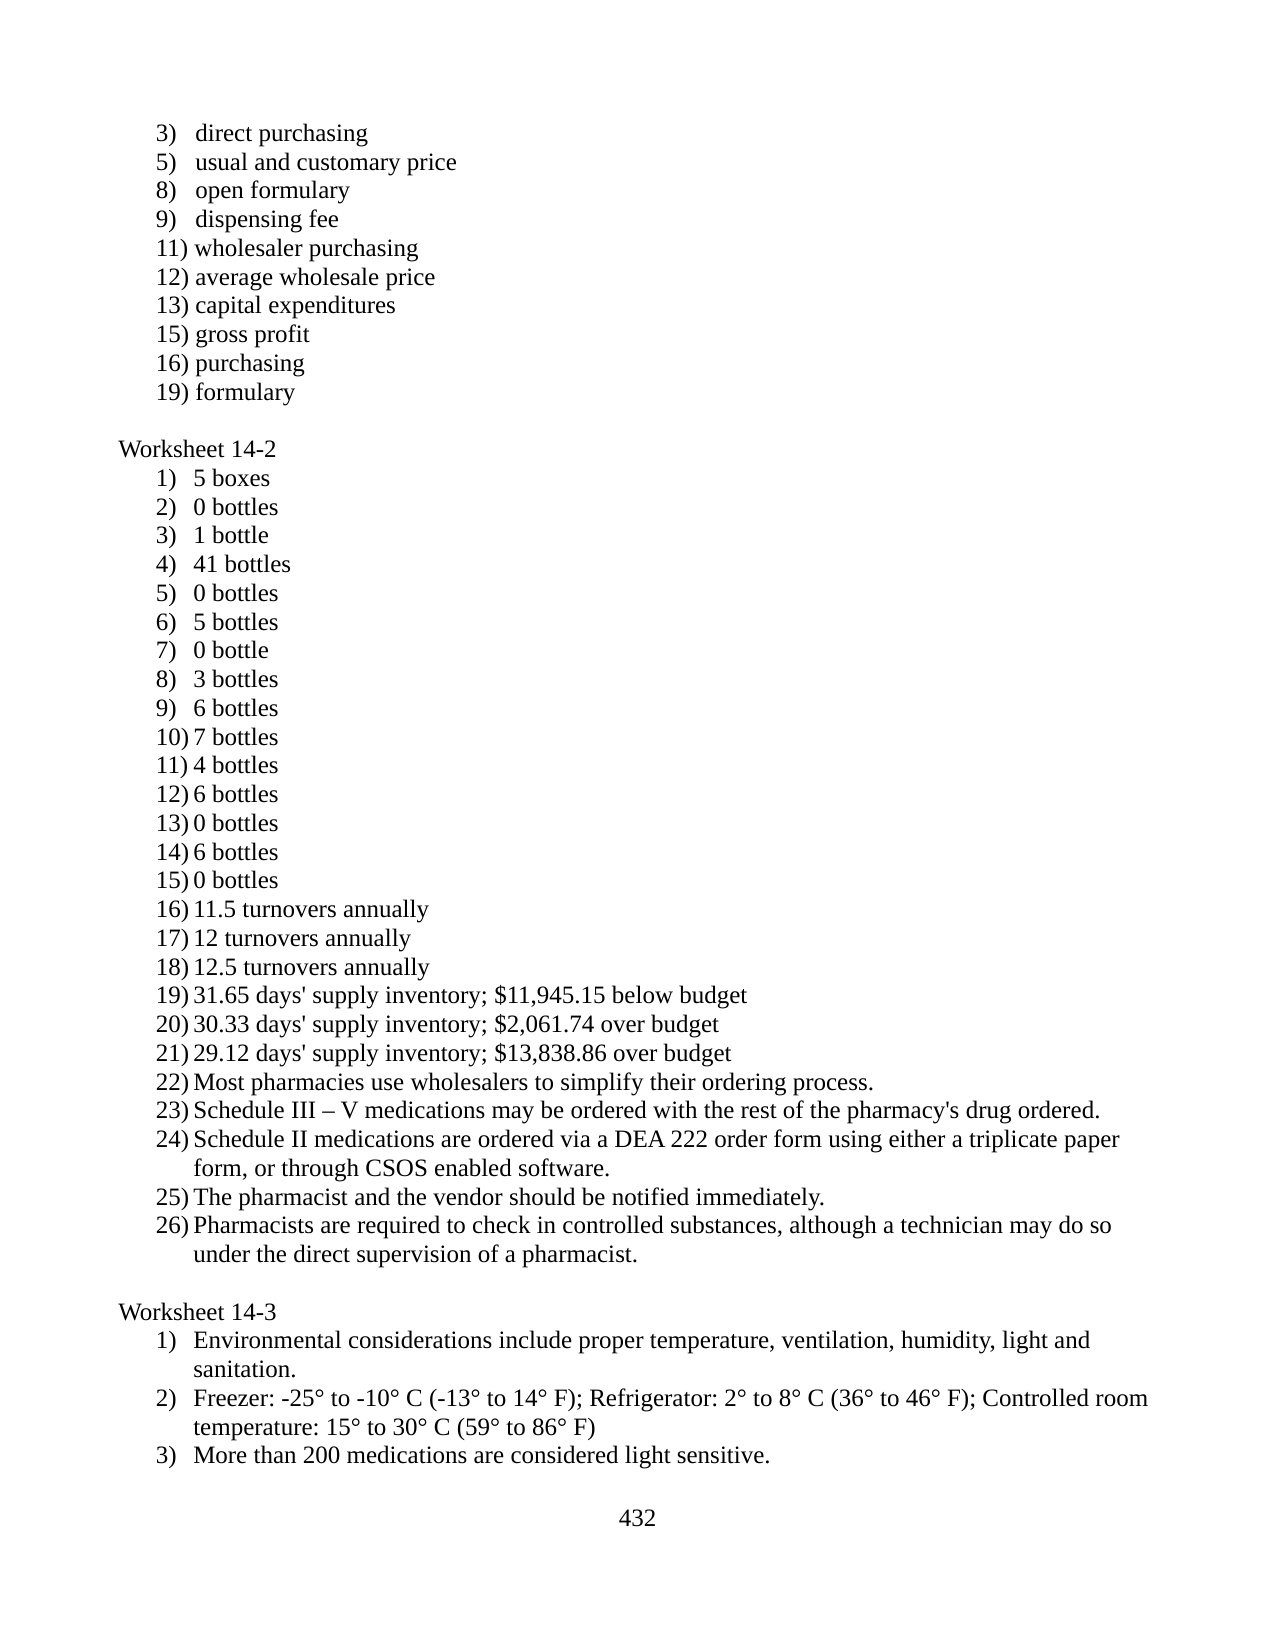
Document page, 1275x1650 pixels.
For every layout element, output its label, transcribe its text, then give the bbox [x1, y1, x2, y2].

list Schedule III – V medications may be ordered with the rest of the pharmacy's drug ordered. [156, 1096, 1157, 1124]
list 41 bottles [156, 549, 1157, 578]
list The pharmacist and the vendor should be notified immediately. [156, 1182, 1157, 1211]
list Most pharmacies use wholesalers to simplify their ordering process. [156, 1067, 1157, 1096]
list 31.65 days' supply inventory; $11,945.15 below budget [156, 981, 1157, 1009]
list 5 boxes [156, 463, 1157, 492]
list 0 bottles [156, 808, 1157, 837]
list 1 bottle [156, 521, 1157, 549]
list 6 bottles [156, 779, 1157, 808]
list 11.5 turnovers annually [156, 894, 1157, 923]
list 5 bottles [156, 607, 1157, 636]
list Environmental considerations include proper temperature, ventilation, humidity, light and sanitation. [156, 1326, 1157, 1383]
list 0 bottle [156, 636, 1157, 664]
list 30.33 days' supply inventory; $2,061.74 over budget [156, 1009, 1157, 1038]
text 5) usual and customary price [156, 147, 1157, 176]
list More than 200 medications are considered light sensitive. [156, 1441, 1157, 1469]
text 9) dispensing fee [156, 204, 1157, 233]
list Pharmacists are required to check in controlled substances, although a technician may do so under the direct supervision of a pharmacist. [156, 1211, 1157, 1268]
text 3) direct purchasing [156, 118, 1157, 147]
text 8) open formulary [156, 176, 1157, 204]
list 7 bottles [156, 722, 1157, 751]
list 29.12 days' supply inventory; $13,838.86 over budget [156, 1038, 1157, 1067]
list 12 turnovers annually [156, 923, 1157, 952]
text 16) purchasing [156, 348, 1157, 377]
list Freezer: -25° to -10° C (-13° to 14° F); Refrigerator: 2° to 8° C (36° to 46° F); Controlled room temperature: 15° to 30° C (59° to 86° F) [156, 1383, 1157, 1441]
list 6 bottles [156, 693, 1157, 722]
list 0 bottles [156, 578, 1157, 607]
list 0 bottles [156, 866, 1157, 894]
text Worksheet 14-2 [118, 434, 1157, 463]
text 11) wholesaler purchasing [156, 233, 1157, 262]
text 13) capital expenditures [156, 291, 1157, 319]
list 4 bottles [156, 751, 1157, 779]
list 6 bottles [156, 837, 1157, 866]
text 15) gross profit [156, 319, 1157, 348]
list Schedule II medications are ordered via a DEA 222 order form using either a triplicate paper form, or through CSOS enabled software. [156, 1124, 1157, 1182]
text 12) average wholesale price [156, 262, 1157, 291]
text Worksheet 14-3 [118, 1297, 1157, 1326]
text 19) formulary [156, 377, 1157, 406]
list 0 bottles [156, 492, 1157, 521]
list 3 bottles [156, 664, 1157, 693]
list 12.5 turnovers annually [156, 952, 1157, 981]
